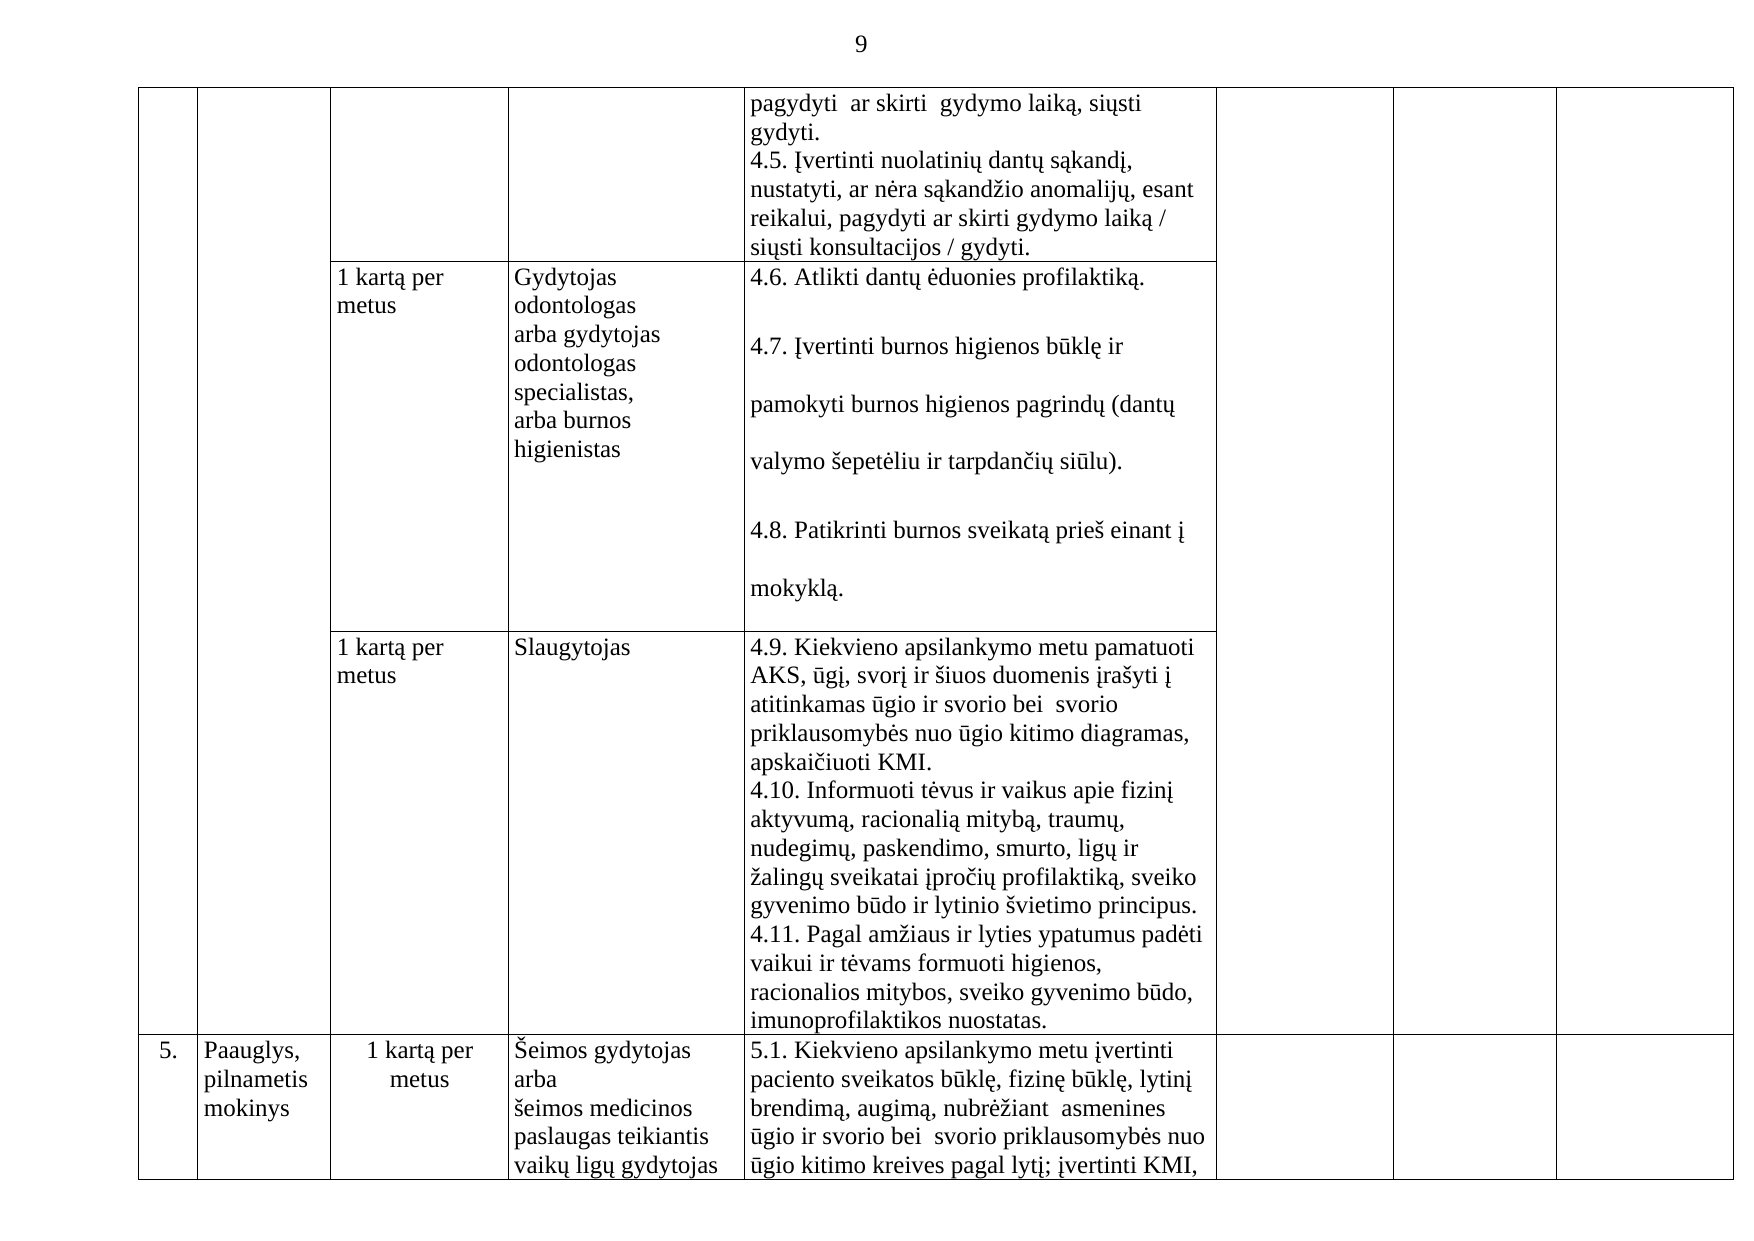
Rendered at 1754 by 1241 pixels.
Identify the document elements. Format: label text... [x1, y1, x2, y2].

table_cell 1 kartą per metus [331, 632, 508, 1034]
table_cell [139, 88, 197, 1034]
table_cell [198, 88, 330, 1034]
table_cell [1394, 88, 1556, 1034]
table_cell [1557, 88, 1733, 1034]
table_cell [1217, 88, 1393, 1034]
table_cell Šeimos gydytojas arba šeimos medicinos paslaugas teikiantis vaikų ligų gydytojas [509, 1035, 744, 1179]
table_cell 5.1. Kiekvieno apsilankymo metu įvertinti paciento sveikatos būklę, fizinę būklę, lytinį brendimą, augimą, nubrėžiant asmenines ūgio ir svorio bei svorio priklausomybės nuo ūgio kitimo kreives pagal lytį; įvertinti KMI, [745, 1035, 1216, 1179]
table_cell Slaugytojas [509, 632, 744, 1034]
table_cell 1 kartą per metus [331, 1035, 508, 1179]
table_cell [1394, 1035, 1556, 1179]
table_cell 5. [139, 1035, 197, 1179]
table_cell [1557, 1035, 1733, 1179]
table_cell 4.6. Atlikti dantų ėduonies profilaktiką. 4.7. Įvertinti burnos higienos būklę ir pamokyti burnos higienos pagrindų (dantų valymo šepetėliu ir tarpdančių siūlu). 4.8. Patikrinti burnos sveikatą prieš einant į mokyklą. [745, 262, 1216, 631]
table_cell [509, 88, 744, 261]
table_cell Gydytojas odontologas arba gydytojas odontologas specialistas, arba burnos higienistas [509, 262, 744, 631]
table_cell 1 kartą per metus [331, 262, 508, 631]
table_cell [331, 88, 508, 261]
table_cell 4.9. Kiekvieno apsilankymo metu pamatuoti AKS, ūgį, svorį ir šiuos duomenis įrašyti į atitinkamas ūgio ir svorio bei svorio priklausomybės nuo ūgio kitimo diagramas, apskaičiuoti KMI. 4.10. Informuoti tėvus ir vaikus apie fizinį aktyvumą, racionalią mitybą, traumų, nudegimų, paskendimo, smurto, ligų ir žalingų sveikatai įpročių profilaktiką, sveiko gyvenimo būdo ir lytinio švietimo principus. 4.11. Pagal amžiaus ir lyties ypatumus padėti vaikui ir tėvams formuoti higienos, racionalios mitybos, sveiko gyvenimo būdo, imunoprofilaktikos nuostatas. [745, 632, 1216, 1034]
table_cell pagydyti ar skirti gydymo laiką, siųsti gydyti. 4.5. Įvertinti nuolatinių dantų sąkandį, nustatyti, ar nėra sąkandžio anomalijų, esant reikalui, pagydyti ar skirti gydymo laiką / siųsti konsultacijos / gydyti. [745, 88, 1216, 261]
table_cell Paauglys, pilnametis mokinys [198, 1035, 330, 1179]
table_cell [1217, 1035, 1393, 1179]
